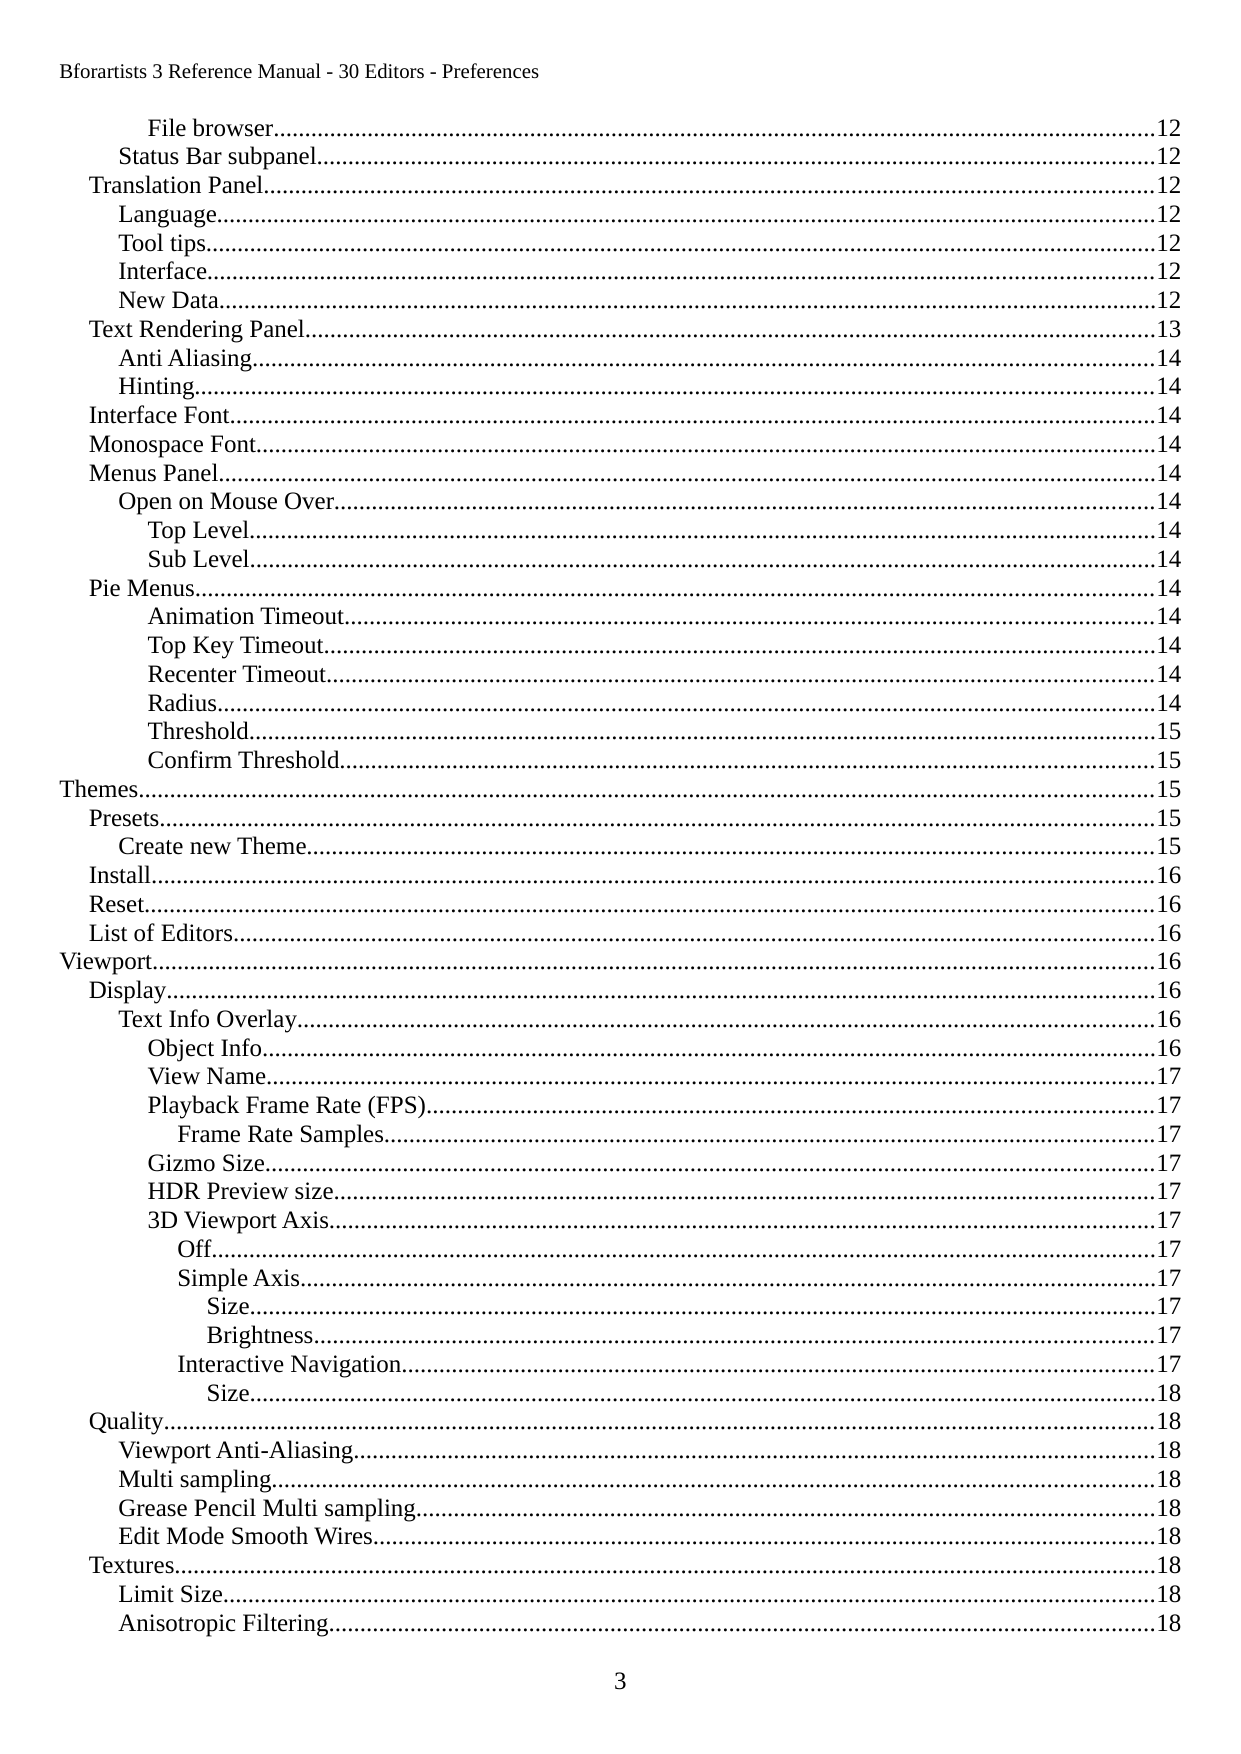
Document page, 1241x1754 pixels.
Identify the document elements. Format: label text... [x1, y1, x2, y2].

text Anisotropic Filtering 18 [118, 1608, 1181, 1636]
text Text Info Overlay 16 [118, 1004, 1181, 1033]
text 3D Viewport Axis 17 [147, 1205, 1181, 1234]
text Viewport Anti-Aliasing 18 [118, 1435, 1181, 1464]
text View Name 17 [147, 1061, 1181, 1090]
text File browser 12 [147, 113, 1181, 141]
text Playback Frame Rate (FPS) 17 [147, 1090, 1181, 1119]
text Edit Mode Smooth Wires 18 [118, 1521, 1181, 1550]
text Interface Font 14 [88, 400, 1181, 429]
text Grease Pencil Multi sampling 18 [118, 1493, 1181, 1521]
text Size 18 [206, 1378, 1181, 1406]
text Interface 12 [118, 256, 1181, 285]
text Top Key Timeout 14 [147, 630, 1181, 659]
text Quality 18 [88, 1406, 1181, 1435]
text Textures 18 [88, 1550, 1181, 1579]
text Viewport 16 [59, 946, 1181, 975]
text Multi sampling 18 [118, 1464, 1181, 1493]
text Hinting 14 [118, 371, 1181, 400]
text Gizmo Size 17 [147, 1148, 1181, 1176]
text HDR Preview size 17 [147, 1176, 1181, 1205]
text New Data 12 [118, 285, 1181, 314]
text Brightness 17 [206, 1320, 1181, 1349]
text Monospace Font 14 [88, 429, 1181, 458]
text Themes 15 [59, 774, 1181, 803]
text Limit Size 18 [118, 1579, 1181, 1608]
text Open on Mouse Over 14 [118, 486, 1181, 515]
text Off 17 [177, 1234, 1181, 1263]
text Menus Panel 14 [88, 458, 1181, 486]
text Install 16 [88, 860, 1181, 889]
text Create new Theme 15 [118, 831, 1181, 860]
text Simple Axis 17 [177, 1263, 1181, 1291]
text Text Rendering Panel 13 [88, 314, 1181, 343]
text Radius 14 [147, 688, 1181, 716]
text Confirm Threshold 15 [147, 745, 1181, 774]
text Translation Panel 12 [88, 170, 1181, 199]
text List of Editors 16 [88, 918, 1181, 946]
text Object Info 16 [147, 1033, 1181, 1061]
text Threshold 15 [147, 716, 1181, 745]
text Reset 16 [88, 889, 1181, 918]
text Status Bar subpanel 12 [118, 141, 1181, 170]
text Size 17 [206, 1291, 1181, 1320]
text Presets 15 [88, 803, 1181, 831]
text Language 12 [118, 199, 1181, 228]
text Recenter Timeout 14 [147, 659, 1181, 688]
text Display 16 [88, 975, 1181, 1004]
text Interactive Navigation 17 [177, 1349, 1181, 1378]
text Animation Timeout 14 [147, 601, 1181, 630]
text Top Level 14 [147, 515, 1181, 544]
text Frame Rate Samples 17 [177, 1119, 1181, 1148]
text Tool tips 12 [118, 228, 1181, 256]
text Sub Level 14 [147, 544, 1181, 573]
text Anti Aliasing 14 [118, 343, 1181, 371]
text Pie Menus 14 [88, 573, 1181, 601]
